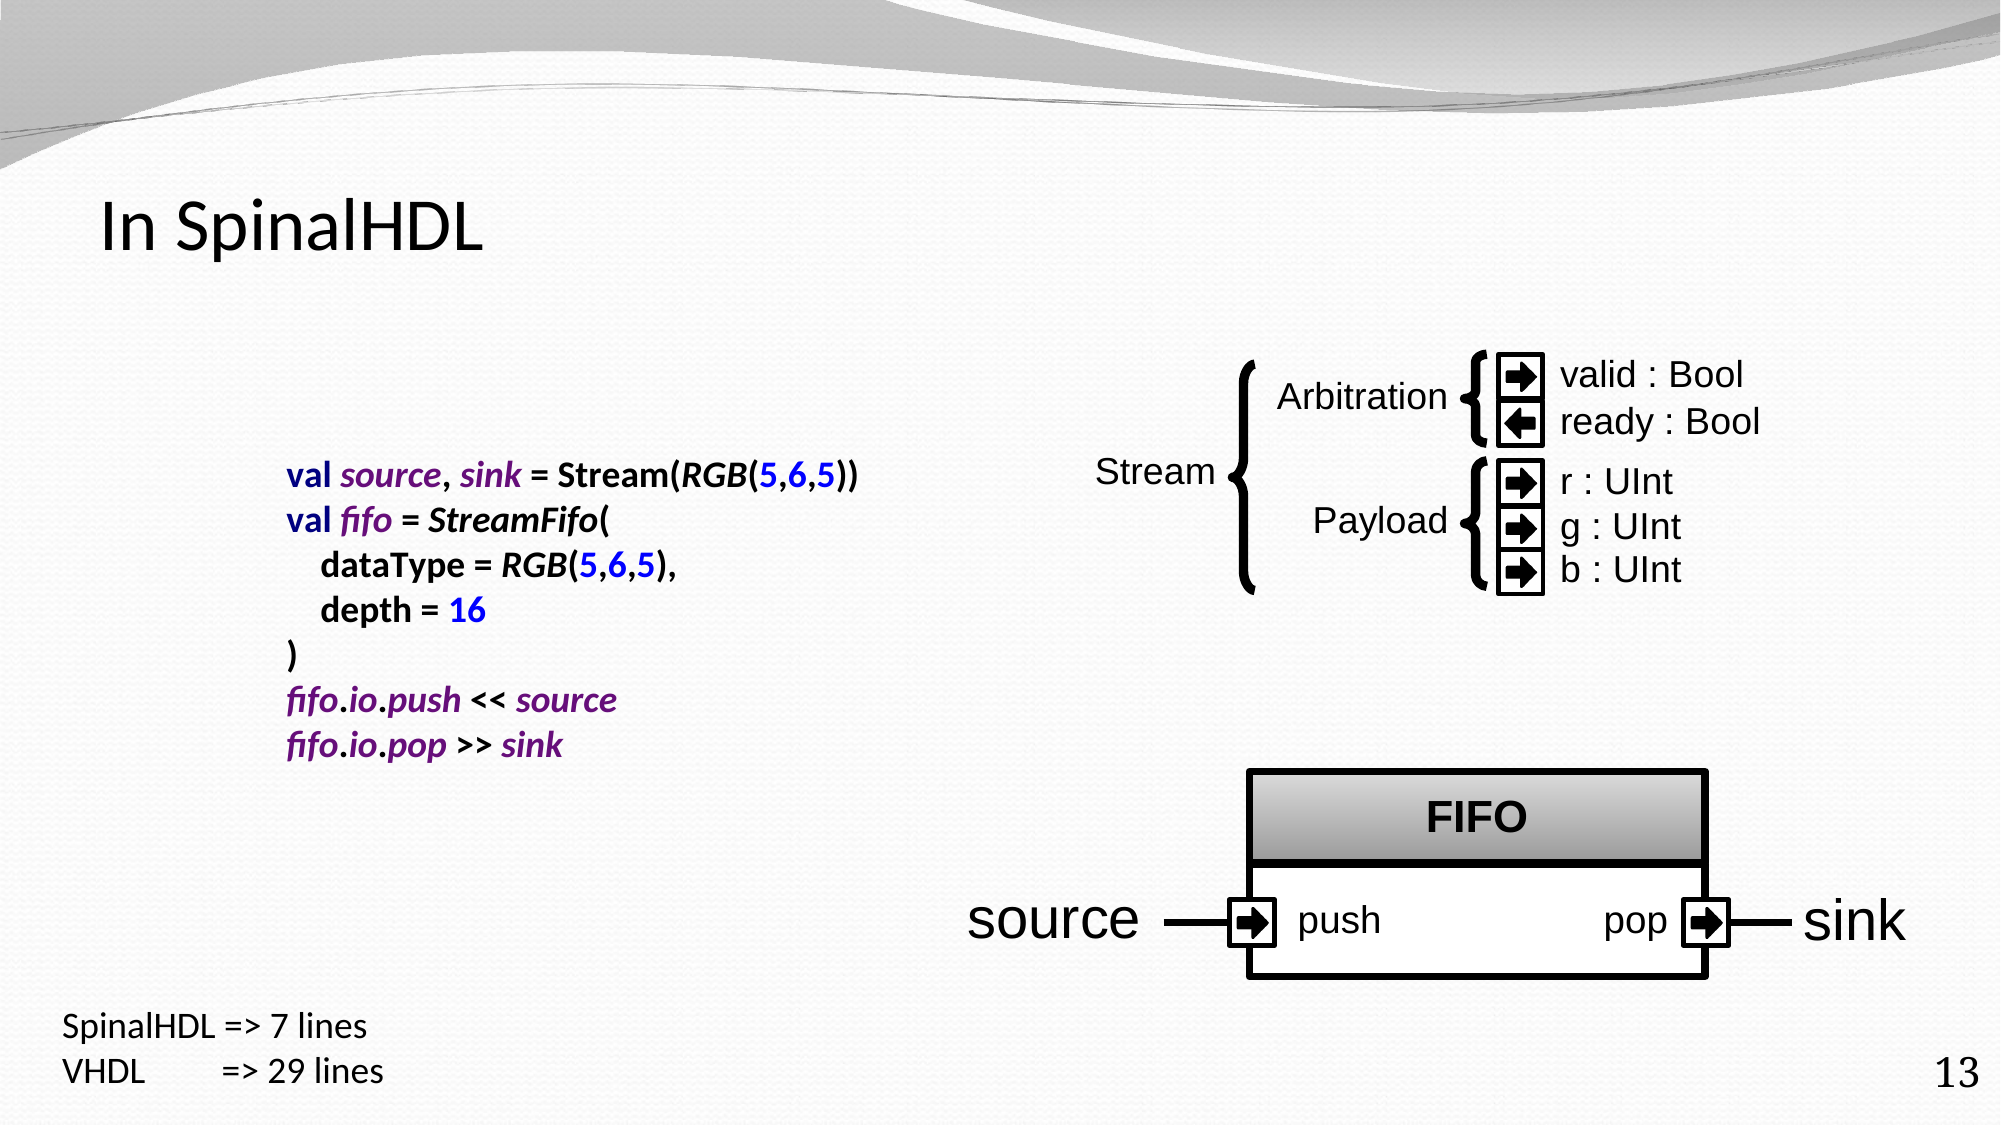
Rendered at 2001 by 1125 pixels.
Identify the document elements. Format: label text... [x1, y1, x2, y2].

text_box SpinalHDL => 7 lines VHDL => 29 lines [47, 993, 517, 1099]
title In SpinalHDL [99, 78, 1985, 266]
picture [0, 0, 2001, 1125]
text_box [1813, 1042, 1981, 1103]
text_box val source, sink = Stream(RGB(5,6,5)) val fifo = StreamFifo( dataType = RGB(5,6,5), depth = 16 ) fifo.io.push << source fifo.io.pop >> sink [271, 442, 880, 863]
